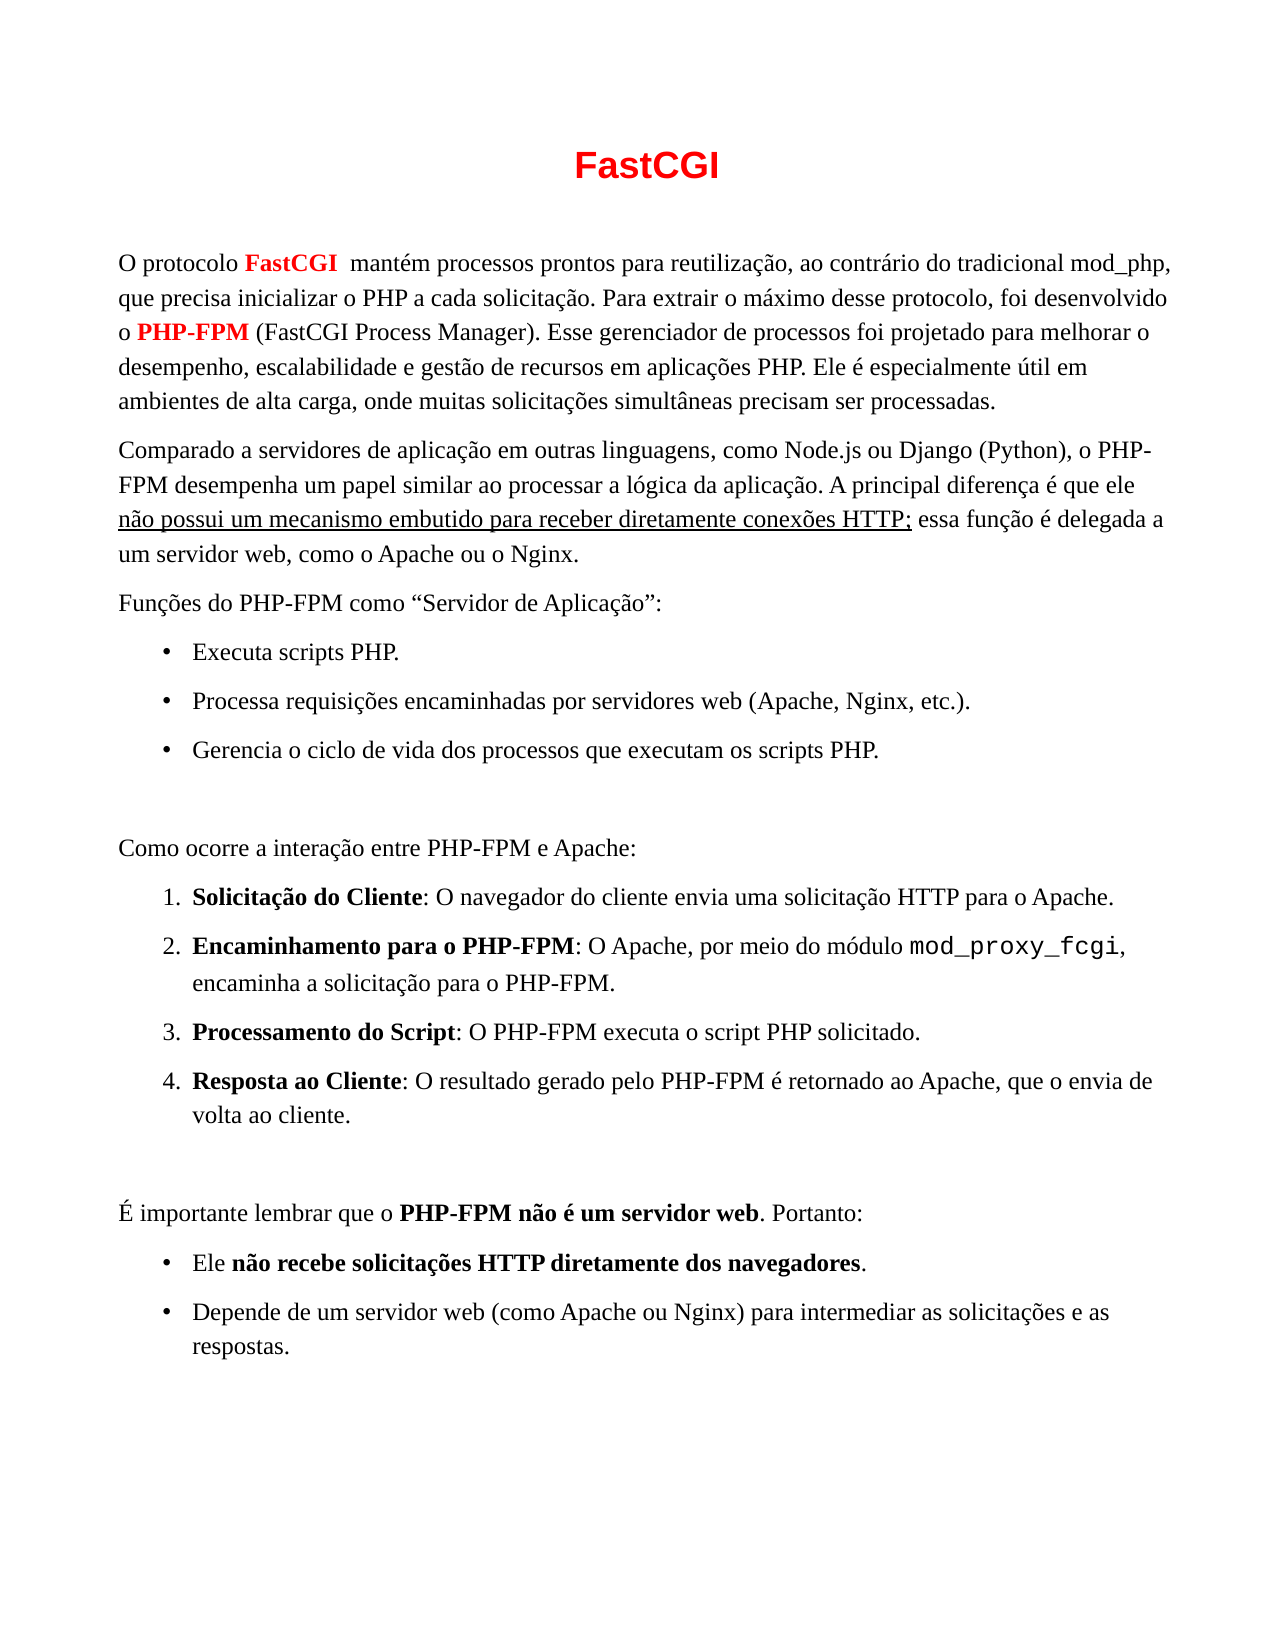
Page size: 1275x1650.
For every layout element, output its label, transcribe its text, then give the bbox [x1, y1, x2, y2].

list Processamento do Script: O PHP-FPM executa o script PHP solicitado. [162, 1017, 1175, 1046]
text O protocolo FastCGI mantém processos prontos para reutilização, ao contrário do tradicional mod_php, que precisa inicializar o PHP a cada solicitação. Para extrair o máximo desse protocolo, foi desenvolvido o PHP-FPM (FastCGI Process Manager). Esse gerenciador de processos foi projetado para melhorar o desempenho, escalabilidade e gestão de recursos em aplicações PHP. Ele é especialmente útil em ambientes de alta carga, onde muitas solicitações simultâneas precisam ser processadas. [118, 248, 1175, 415]
list Processa requisições encaminhadas por servidores web (Apache, Nginx, etc.). [162, 686, 1175, 715]
list Depende de um servidor web (como Apache ou Nginx) para intermediar as solicitações e as respostas. [162, 1297, 1175, 1360]
list Ele não recebe solicitações HTTP diretamente dos navegadores. [162, 1248, 1175, 1276]
list Solicitação do Cliente: O navegador do cliente envia uma solicitação HTTP para o Apache. [162, 882, 1175, 911]
text Comparado a servidores de aplicação em outras linguagens, como Node.js ou Django (Python), o PHP-FPM desempenha um papel similar ao processar a lógica da aplicação. A principal diferença é que ele não possui um mecanismo embutido para receber diretamente conexões HTTP; essa função é delegada a um servidor web, como o Apache ou o Nginx. [118, 435, 1175, 567]
text Funções do PHP-FPM como “Servidor de Aplicação”: [118, 588, 1175, 617]
list Encaminhamento para o PHP-FPM: O Apache, por meio do módulo mod_proxy_fcgi, encaminha a solicitação para o PHP-FPM. [162, 931, 1175, 997]
text Como ocorre a interação entre PHP-FPM e Apache: [118, 833, 1175, 862]
subtitle FastCGI [118, 143, 1175, 187]
list Resposta ao Cliente: O resultado gerado pelo PHP-FPM é retornado ao Apache, que o envia de volta ao cliente. [162, 1066, 1175, 1129]
list Executa scripts PHP. [162, 637, 1175, 666]
text É importante lembrar que o PHP-FPM não é um servidor web. Portanto: [118, 1198, 1175, 1227]
list Gerencia o ciclo de vida dos processos que executam os scripts PHP. [162, 735, 1175, 764]
